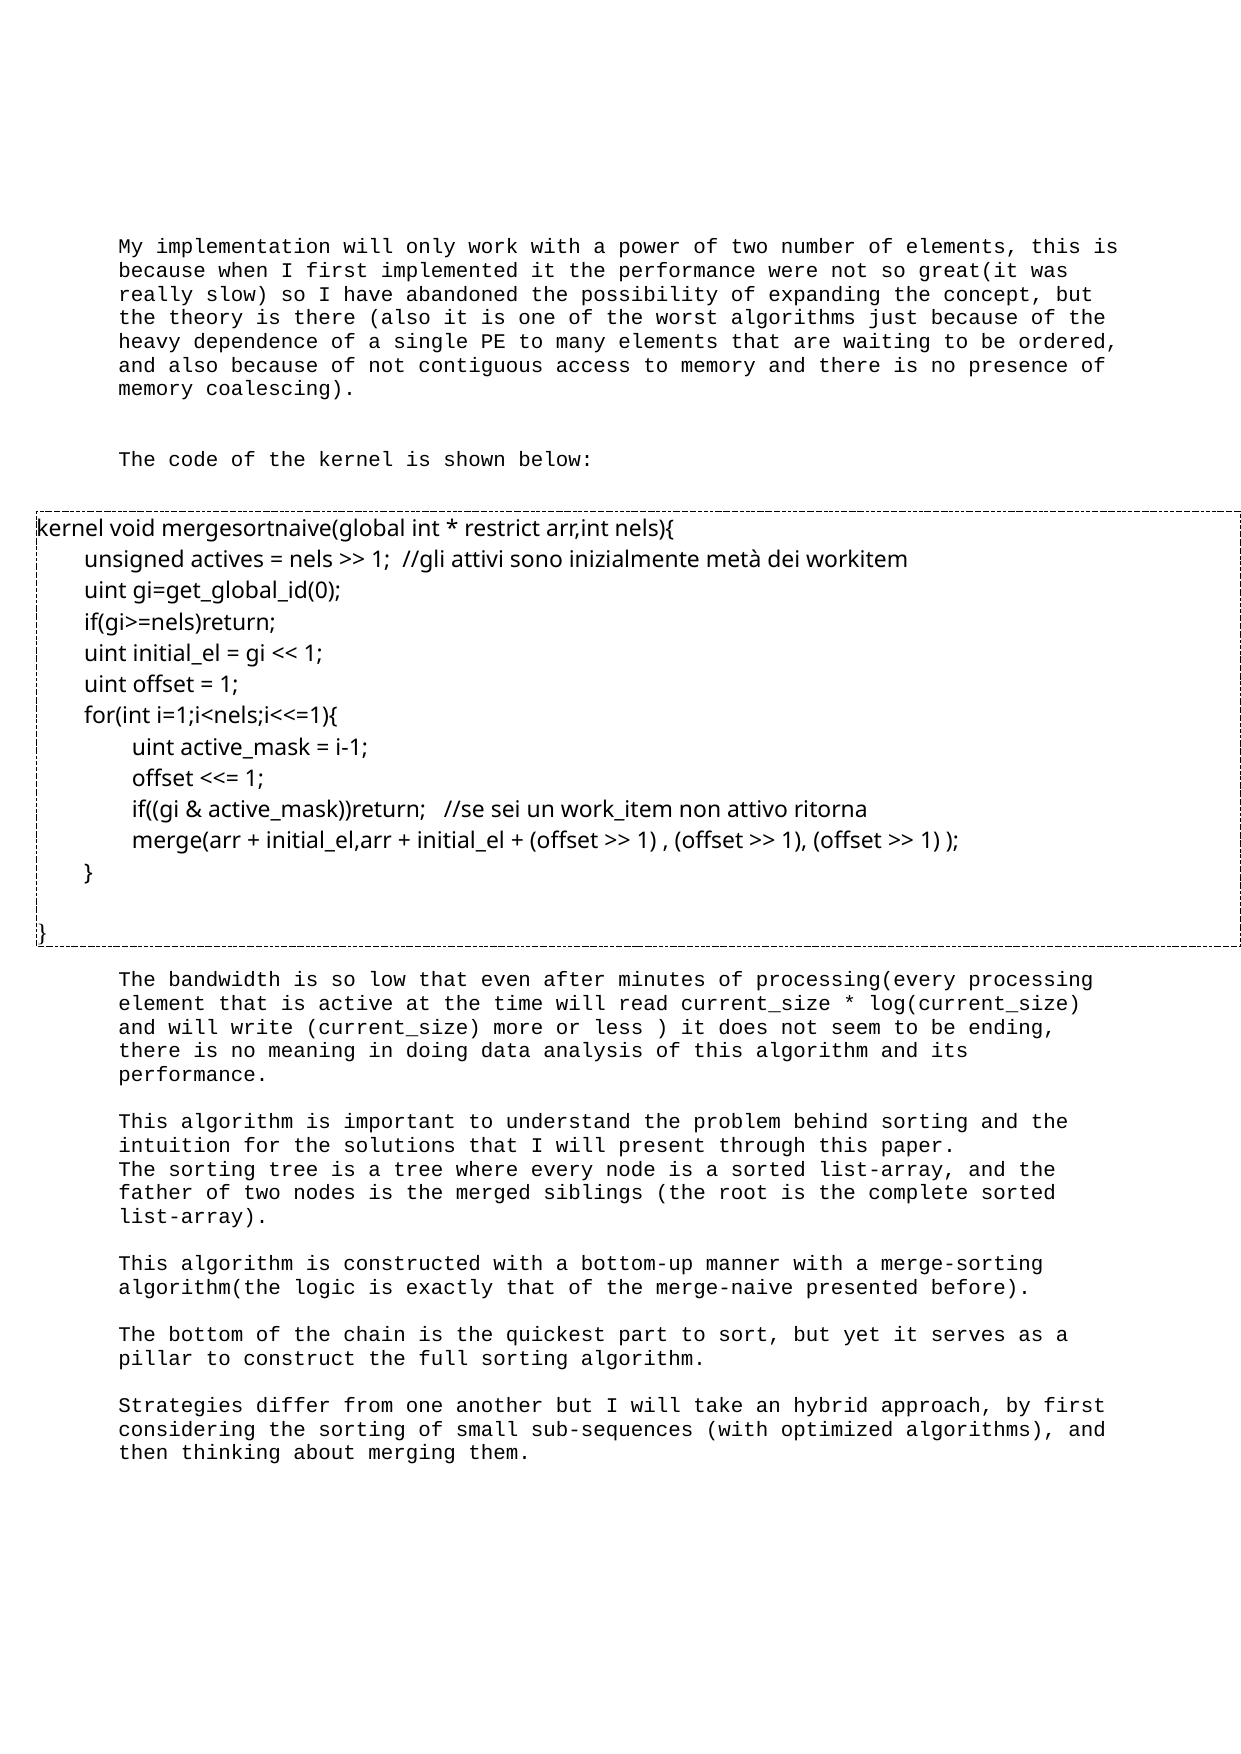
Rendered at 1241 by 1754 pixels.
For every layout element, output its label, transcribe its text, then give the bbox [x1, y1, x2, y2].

text The bandwidth is so low that even after minutes of processing(every processing element that is active at the time will read current_size * log(current_size) and will write (current_size) more or less ) it does not seem to be ending, there is no meaning in doing data analysis of this algorithm and its performance. [118, 969, 1122, 1088]
text Strategies differ from one another but I will take an hybrid approach, by first considering the sorting of small sub-sequences (with optimized algorithms), and then thinking about merging them. [118, 1395, 1122, 1466]
text My implementation will only work with a power of two number of elements, this is because when I first implemented it the performance were not so great(it was really slow) so I have abandoned the possibility of expanding the concept, but the theory is there (also it is one of the worst algorithms just because of the heavy dependence of a single PE to many elements that are waiting to be ordered, and also because of not contiguous access to memory and there is no presence of memory coalescing). [118, 236, 1122, 402]
text This algorithm is constructed with a bottom-up manner with a merge-sorting algorithm(the logic is exactly that of the merge-naive presented before). [118, 1253, 1122, 1300]
text The code of the kernel is shown below: [118, 449, 1122, 473]
text The bottom of the chain is the quickest part to sort, but yet it serves as a pillar to construct the full sorting algorithm. [118, 1324, 1122, 1371]
text This algorithm is important to understand the problem behind sorting and the intuition for the solutions that I will present through this paper. [118, 1111, 1122, 1158]
text The sorting tree is a tree where every node is a sorted list-array, and the father of two nodes is the merged siblings (the root is the complete sorted list-array). [118, 1158, 1122, 1229]
